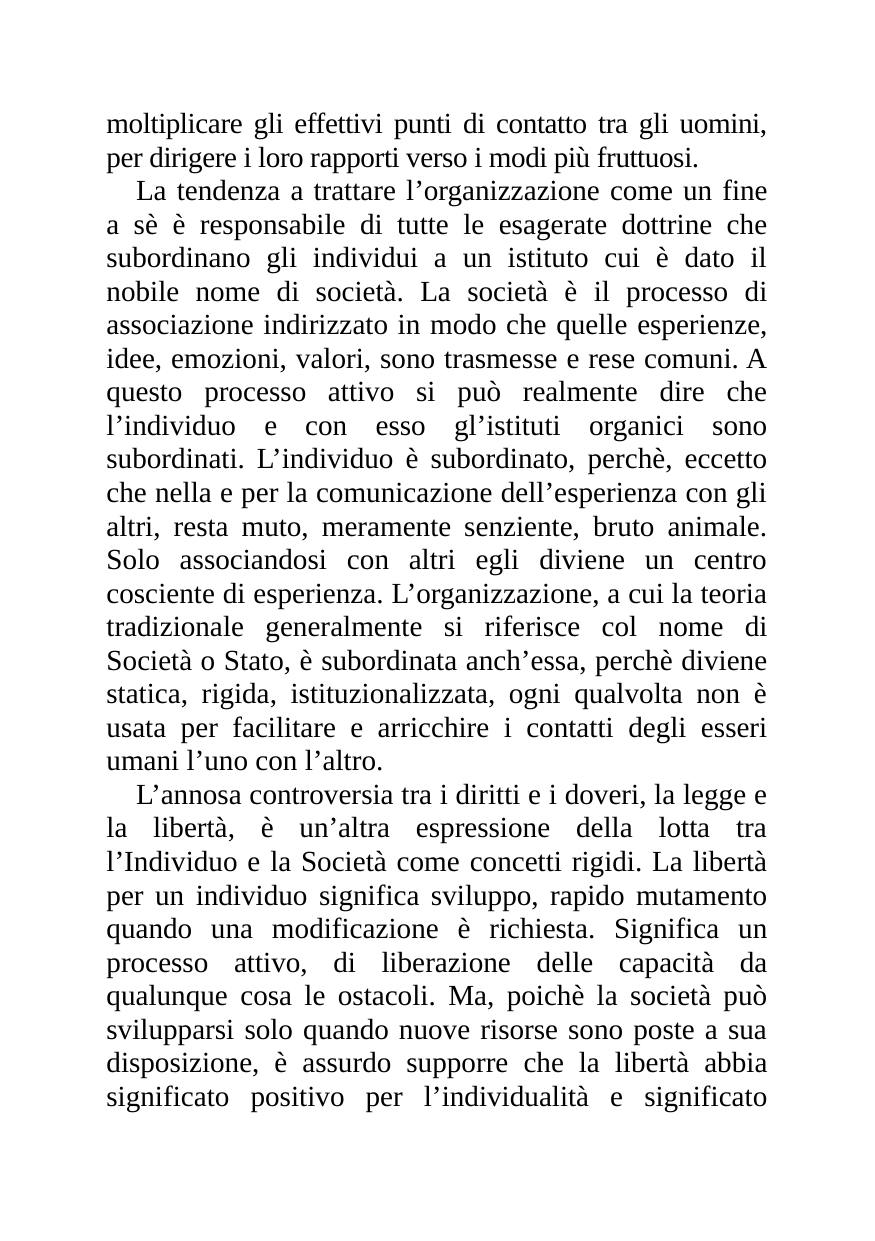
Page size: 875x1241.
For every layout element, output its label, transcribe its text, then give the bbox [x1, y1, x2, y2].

text L’annosa controversia tra i diritti e i doveri, la legge e la libertà, è un’altra espressione della lotta tra l’Individuo e la Società come concetti rigidi. La libertà per un individuo significa sviluppo, rapido mutamento quando una modificazione è richiesta. Significa un processo attivo, di liberazione delle capacità da qualunque cosa le ostacoli. Ma, poichè la società può svilupparsi solo quando nuove risorse sono poste a sua disposizione, è assurdo supporre che la libertà abbia significato positivo per l’individualità e significato [106, 777, 768, 1112]
text La tendenza a trattare l’organizzazione come un fine a sè è responsabile di tutte le esagerate dottrine che subordinano gli individui a un istituto cui è dato il nobile nome di società. La società è il processo di associazione indirizzato in modo che quelle esperienze, idee, emozioni, valori, sono trasmesse e rese comuni. A questo processo attivo si può realmente dire che l’individuo e con esso gl’istituti organici sono subordinati. L’individuo è subordinato, perchè, eccetto che nella e per la comunicazione dell’esperienza con gli altri, resta muto, meramente senziente, bruto animale. Solo associandosi con altri egli diviene un centro cosciente di esperienza. L’organizzazione, a cui la teoria tradizionale generalmente si riferisce col nome di Società o Stato, è subordinata anch’essa, perchè diviene statica, rigida, istituzionalizzata, ogni qualvolta non è usata per facilitare e arricchire i contatti degli esseri umani l’uno con l’altro. [106, 173, 768, 777]
text moltiplicare gli effettivi punti di contatto tra gli uomini, per dirigere i loro rapporti verso i modi più fruttuosi. [106, 106, 768, 173]
